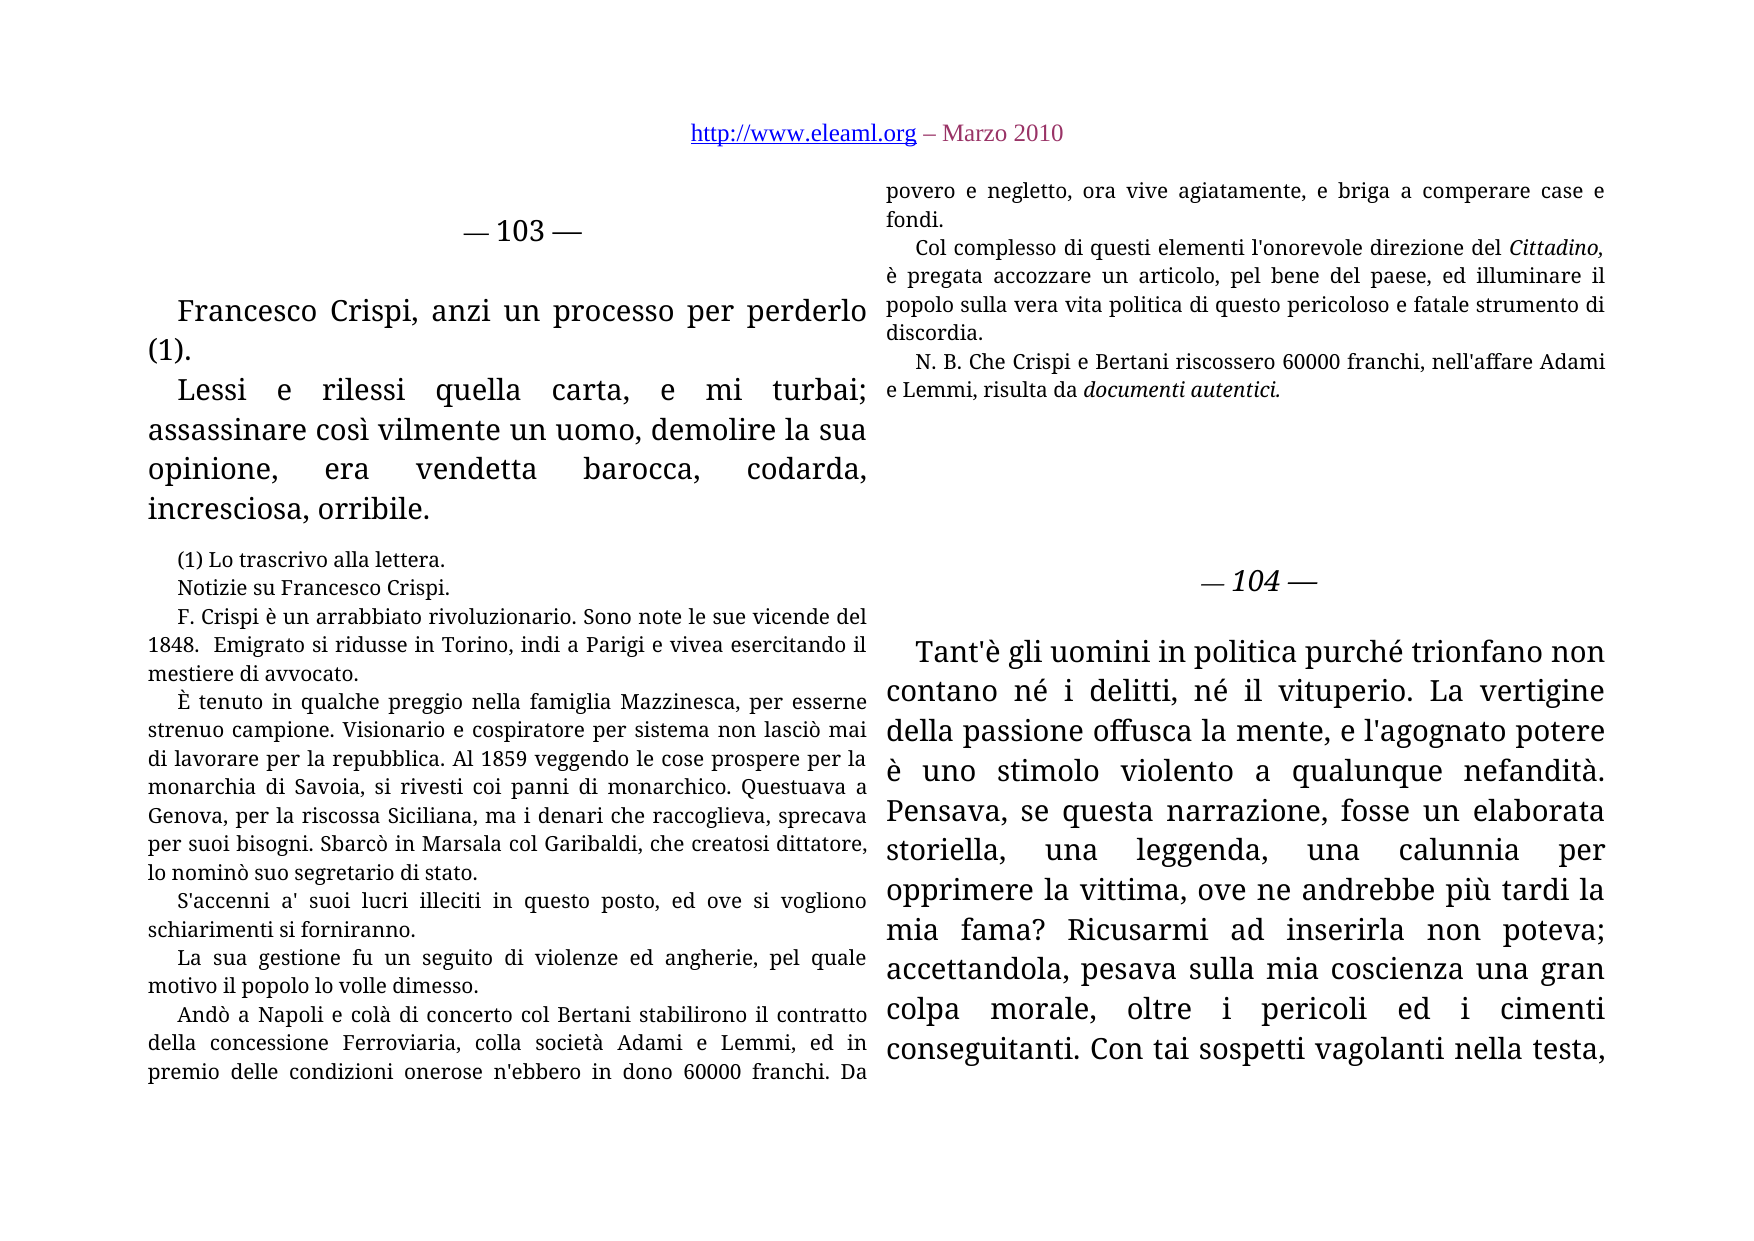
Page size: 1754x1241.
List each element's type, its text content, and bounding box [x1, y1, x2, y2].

text Francesco Crispi, anzi un processo per perderlo (1). [148, 290, 868, 369]
text — 103 — [148, 210, 868, 250]
text La sua gestione fu un seguito di violenze ed angherie, pel quale motivo il popolo lo volle dimesso. [148, 943, 868, 1000]
text F. Crispi è un arrabbiato rivoluzionario. Sono note le sue vicende del 1848. Emigrato si ridusse in Torino, indi a Parigi e vivea esercitando il mestiere di avvocato. [148, 602, 868, 687]
text N. B. Che Crispi e Bertani riscossero 60000 franchi, nell'affare Adami e Lemmi, risulta da documenti autentici. [886, 347, 1606, 404]
text — 104 — [886, 560, 1606, 600]
text povero e negletto, ora vive agiatamente, e briga a comperare case e fondi. [886, 176, 1606, 233]
text Andò a Napoli e colà di concerto col Bertani stabilirono il contratto della concessione Ferroviaria, colla società Adami e Lemmi, ed in premio delle condizioni onerose n'ebbero in dono 60000 franchi. Da [148, 1000, 868, 1085]
text S'accenni a' suoi lucri illeciti in questo posto, ed ove si vogliono schiarimenti si forniranno. [148, 886, 868, 943]
text Tant'è gli uomini in politica purché trionfano non contano né i delitti, né il vituperio. La vertigine della passione offusca la mente, e l'agognato potere è uno stimolo violento a qualunque nefandità. Pensava, se questa narrazione, fosse un elaborata storiella, una leggenda, una calunnia per opprimere la vittima, ove ne andrebbe più tardi la mia fama? Ricusarmi ad inserirla non poteva; accettandola, pesava sulla mia coscienza una gran colpa morale, oltre i pericoli ed i cimenti conseguitanti. Con tai sospetti vagolanti nella testa, [886, 631, 1606, 1068]
text (1) Lo trascrivo alla lettera. [148, 545, 868, 573]
text È tenuto in qualche preggio nella famiglia Mazzinesca, per esserne strenuo campione. Visionario e cospiratore per sistema non lasciò mai di lavorare per la repubblica. Al 1859 veggendo le cose prospere per la monarchia di Savoia, si rivesti coi panni di monarchico. Questuava a Genova, per la riscossa Siciliana, ma i denari che raccoglieva, sprecava per suoi bisogni. Sbarcò in Marsala col Garibaldi, che creatosi dittatore, lo nominò suo segretario di stato. [148, 687, 868, 886]
text Notizie su Francesco Crispi. [148, 573, 868, 602]
text Col complesso di questi elementi l'onorevole direzione del Cittadino, è pregata accozzare un articolo, pel bene del paese, ed illuminare il popolo sulla vera vita politica di questo pericoloso e fatale strumento di discordia. [886, 233, 1606, 347]
text Lessi e rilessi quella carta, e mi turbai; assassinare così vilmente un uomo, demolire la sua opinione, era vendetta barocca, codarda, incresciosa, orribile. [148, 369, 868, 528]
